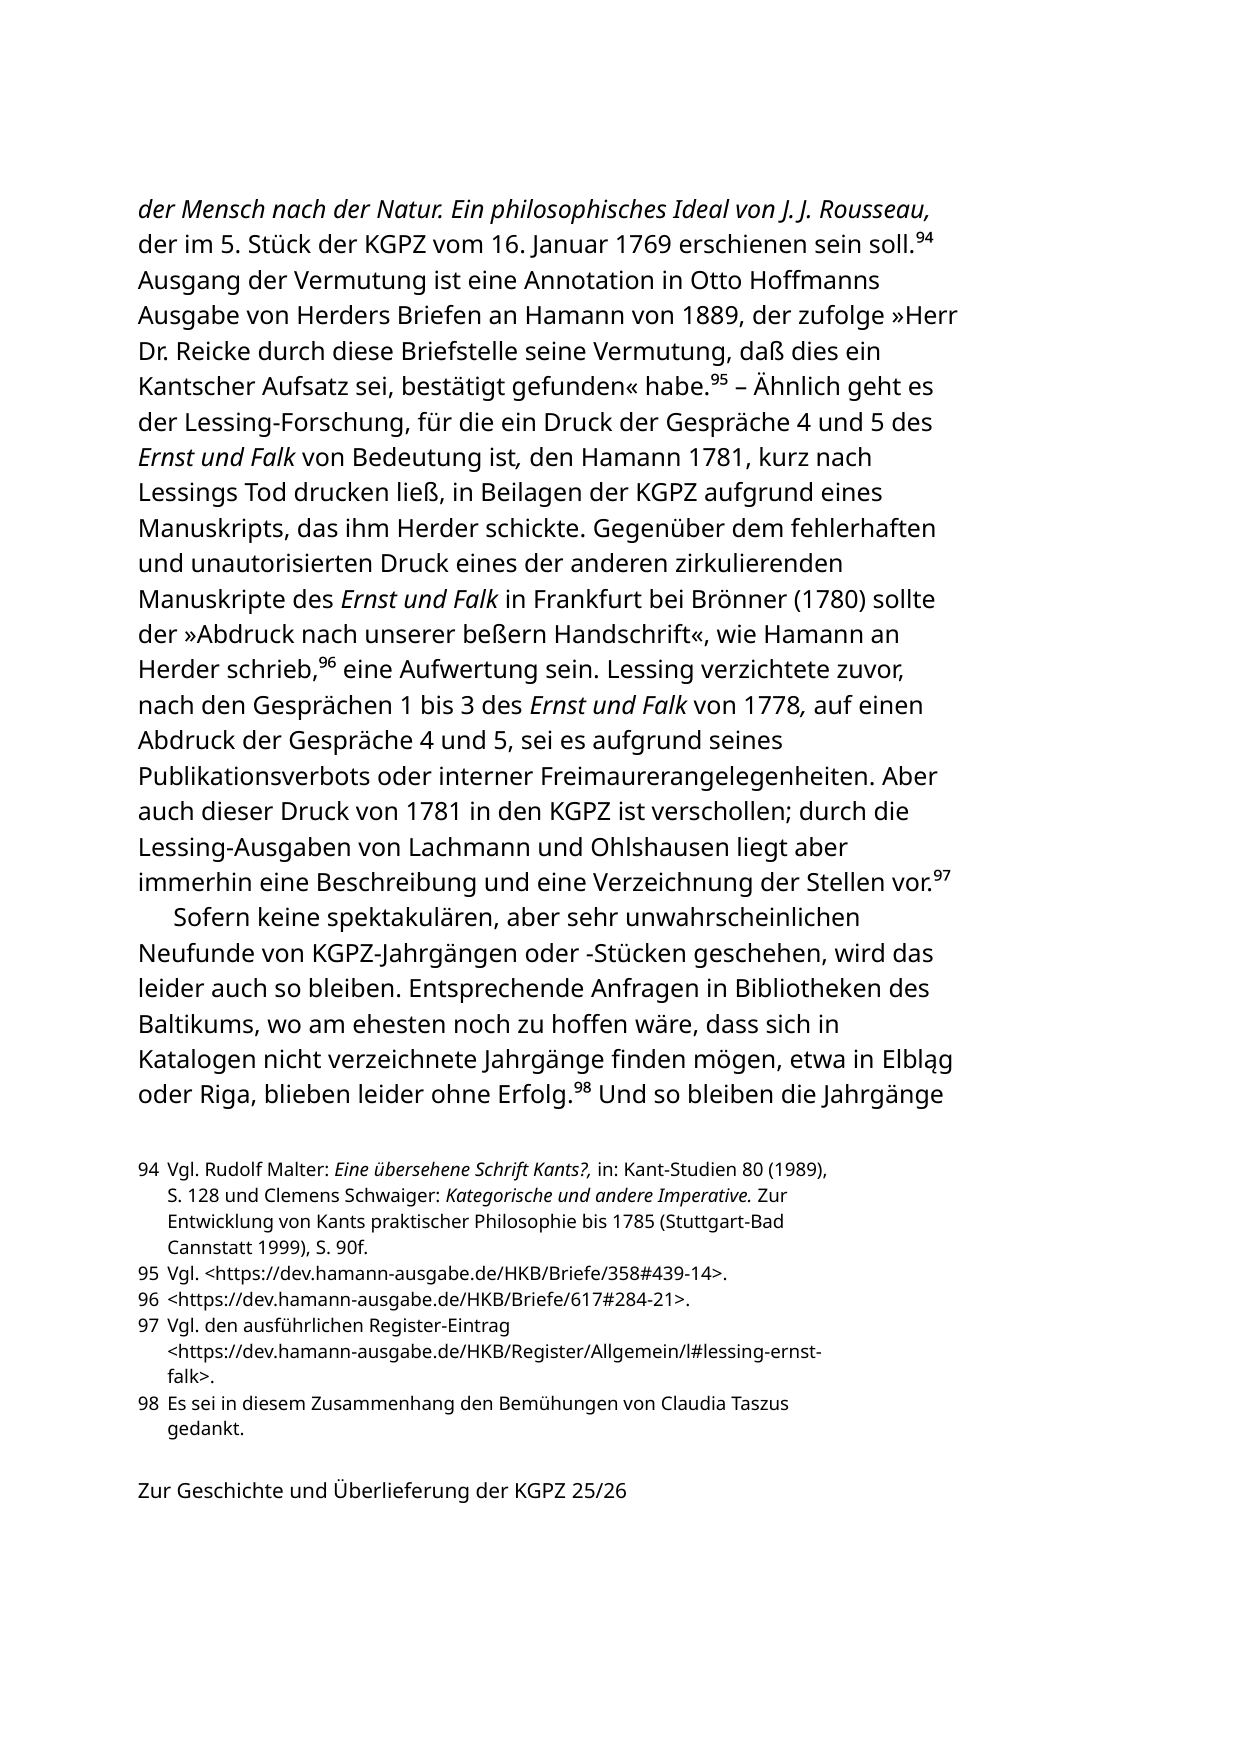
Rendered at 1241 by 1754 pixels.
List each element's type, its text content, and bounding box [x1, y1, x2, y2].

text Vgl. <https://dev.hamann-ausgabe.de/HKB/Briefe/358#439-14>. [138, 1259, 846, 1285]
text der Mensch nach der Natur. Ein philosophisches Ideal von J. J. Rousseau, der im 5. Stück der KGPZ vom 16. Januar 1769 erschienen sein soll. Ausgang der Vermutung ist eine Annotation in Otto Hoffmanns Ausgabe von Herders Briefen an Hamann von 1889, der zufolge »Herr Dr. Reicke durch diese Briefstelle seine Vermutung, daß dies ein Kantscher Aufsatz sei, bestätigt gefunden« habe. – Ähnlich geht es der Lessing-Forschung, für die ein Druck der Gespräche 4 und 5 des Ernst und Falk von Bedeutung ist, den Hamann 1781, kurz nach Lessings Tod drucken ließ, in Beilagen der KGPZ aufgrund eines Manuskripts, das ihm Herder schickte. Gegenüber dem fehlerhaften und unautorisierten Druck eines der anderen zirkulierenden Manuskripte des Ernst und Falk in Frankfurt bei Brönner (1780) sollte der »Abdruck nach unserer beßern Handschrift«, wie Hamann an Herder schrieb, eine Aufwertung sein. Lessing verzichtete zuvor, nach den Gesprächen 1 bis 3 des Ernst und Falk von 1778, auf einen Abdruck der Gespräche 4 und 5, sei es aufgrund seines Publikationsverbots oder interner Freimaurerangelegenheiten. Aber auch dieser Druck von 1781 in den KGPZ ist verschollen; durch die Lessing-Ausgaben von Lachmann und Ohlshausen liegt aber immerhin eine Beschreibung und eine Verzeichnung der Stellen vor. [138, 190, 964, 898]
text <https://dev.hamann-ausgabe.de/HKB/Briefe/617#284-21>. [138, 1285, 846, 1311]
text Sofern keine spektakulären, aber sehr unwahrscheinlichen Neufunde von KGPZ-Jahrgängen oder -Stücken geschehen, wird das leider auch so bleiben. Entsprechende Anfragen in Bibliotheken des Baltikums, wo am ehesten noch zu hoffen wäre, dass sich in Katalogen nicht verzeichnete Jahrgänge finden mögen, etwa in Elbląg oder Riga, blieben leider ohne Erfolg. Und so bleiben die Jahrgänge [138, 898, 964, 1111]
text Es sei in diesem Zusammenhang den Bemühungen von Claudia Taszus gedankt. [138, 1389, 846, 1441]
text Vgl. den ausführlichen Register-Eintrag <https://dev.hamann-ausgabe.de/HKB/Register/Allgemein/l#lessing-ernst-falk>. [138, 1311, 846, 1389]
text Vgl. Rudolf Malter: Eine übersehene Schrift Kants?, in: Kant-Studien 80 (1989), S. 128 und Clemens Schwaiger: Kategorische und andere Imperative. Zur Entwicklung von Kants praktischer Philosophie bis 1785 (Stuttgart-Bad Cannstatt 1999), S. 90f. [138, 1156, 846, 1259]
